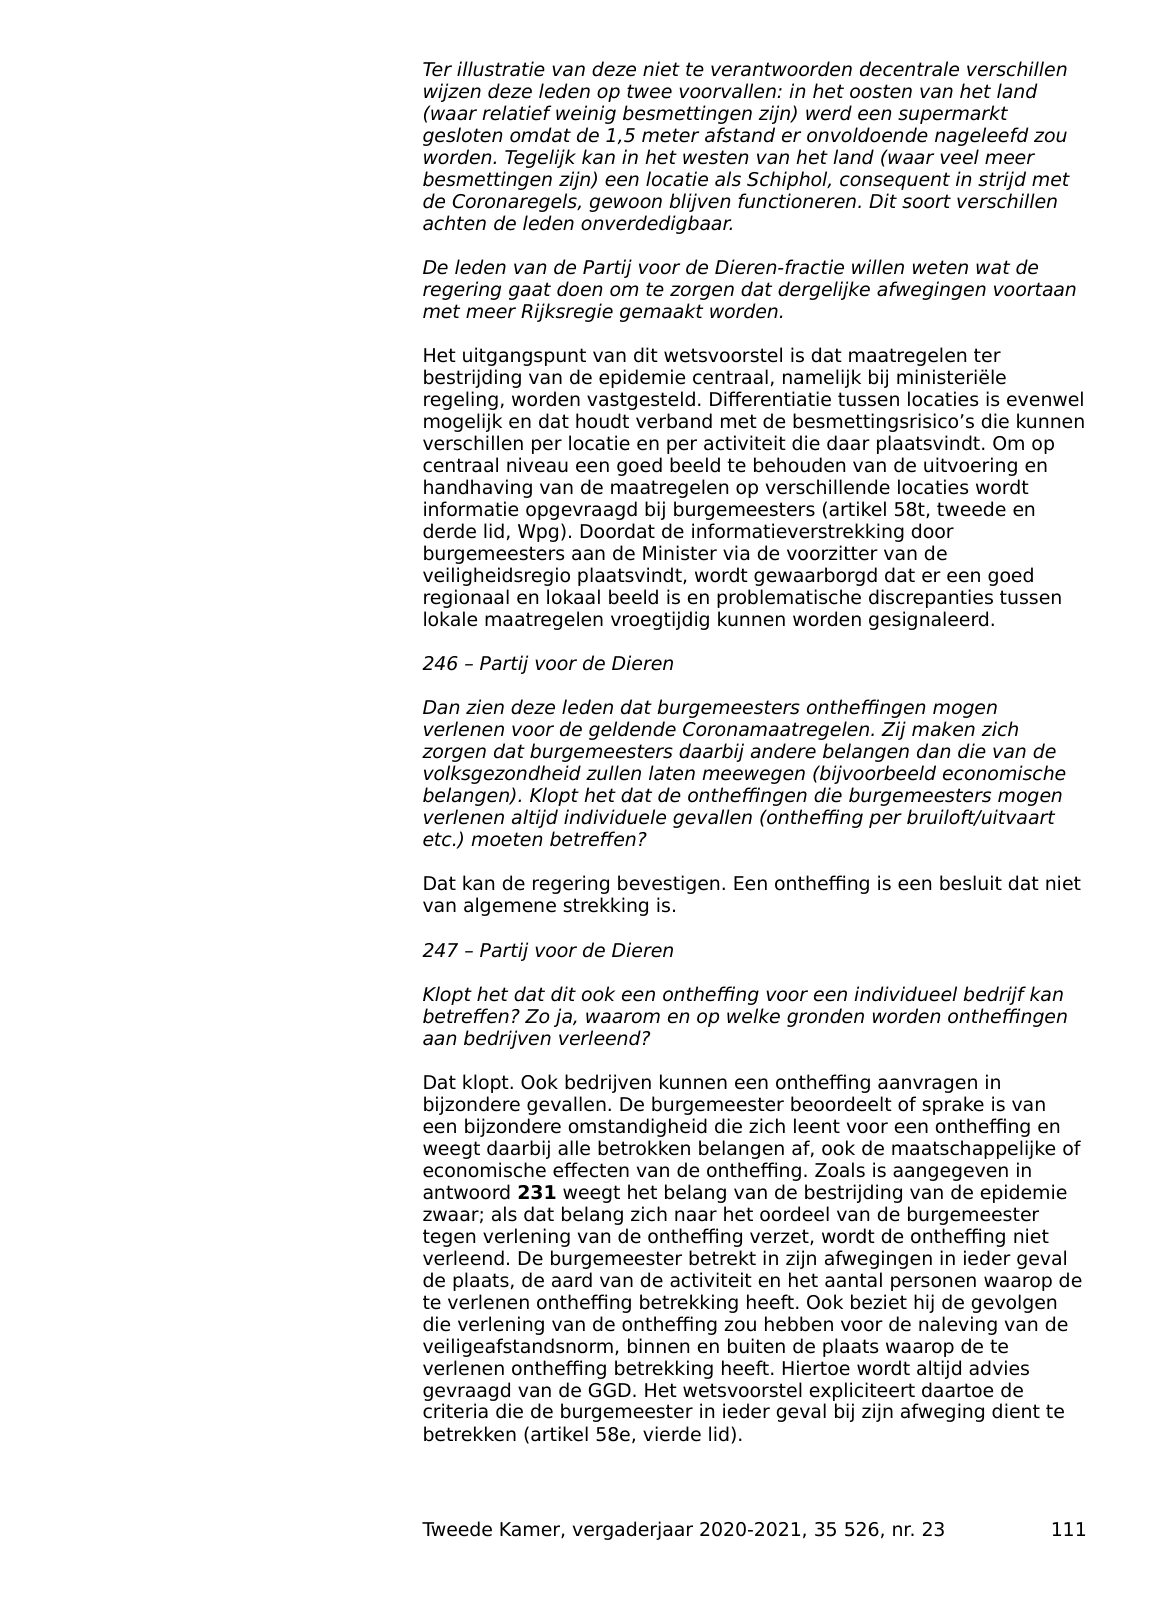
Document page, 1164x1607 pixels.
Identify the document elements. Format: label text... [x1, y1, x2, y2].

subtitle 246 – Partij voor de Dieren [422, 653, 1087, 675]
text Het uitgangspunt van dit wetsvoorstel is dat maatregelen ter bestrijding van de epidemie centraal, namelijk bij ministeriële regeling, worden vastgesteld. Differentiatie tussen locaties is evenwel mogelijk en dat houdt verband met de besmettingsrisico’s die kunnen verschillen per locatie en per activiteit die daar plaatsvindt. Om op centraal niveau een goed beeld te behouden van de uitvoering en handhaving van de maatregelen op verschillende locaties wordt informatie opgevraagd bij burgemeesters (artikel 58t, tweede en derde lid, Wpg). Doordat de informatieverstrekking door burgemeesters aan de Minister via de voorzitter van de veiligheidsregio plaatsvindt, wordt gewaarborgd dat er een goed regionaal en lokaal beeld is en problematische discrepanties tussen lokale maatregelen vroegtijdig kunnen worden gesignaleerd. [422, 345, 1087, 631]
text Klopt het dat dit ook een ontheffing voor een individueel bedrijf kan betreffen? Zo ja, waarom en op welke gronden worden ontheffingen aan bedrijven verleend? [422, 984, 1087, 1049]
text Dat kan de regering bevestigen. Een ontheffing is een besluit dat niet van algemene strekking is. [422, 873, 1087, 917]
subtitle 247 – Partij voor de Dieren [422, 939, 1087, 961]
text Dan zien deze leden dat burgemeesters ontheffingen mogen verlenen voor de geldende Coronamaatregelen. Zij maken zich zorgen dat burgemeesters daarbij andere belangen dan die van de volksgezondheid zullen laten meewegen (bijvoorbeeld economische belangen). Klopt het dat de ontheffingen die burgemeesters mogen verlenen altijd individuele gevallen (ontheffing per bruiloft/uitvaart etc.) moeten betreffen? [422, 697, 1087, 851]
text De leden van de Partij voor de Dieren-fractie willen weten wat de regering gaat doen om te zorgen dat dergelijke afwegingen voortaan met meer Rijksregie gemaakt worden. [422, 257, 1087, 323]
text Dat klopt. Ook bedrijven kunnen een ontheffing aanvragen in bijzondere gevallen. De burgemeester beoordeelt of sprake is van een bijzondere omstandigheid die zich leent voor een ontheffing en weegt daarbij alle betrokken belangen af, ook de maatschappelijke of economische effecten van de ontheffing. Zoals is aangegeven in antwoord 231 weegt het belang van de bestrijding van de epidemie zwaar; als dat belang zich naar het oordeel van de burgemeester tegen verlening van de ontheffing verzet, wordt de ontheffing niet verleend. De burgemeester betrekt in zijn afwegingen in ieder geval de plaats, de aard van de activiteit en het aantal personen waarop de te verlenen ontheffing betrekking heeft. Ook beziet hij de gevolgen die verlening van de ontheffing zou hebben voor de naleving van de veiligeafstandsnorm, binnen en buiten de plaats waarop de te verlenen ontheffing betrekking heeft. Hiertoe wordt altijd advies gevraagd van de GGD. Het wetsvoorstel expliciteert daartoe de criteria die de burgemeester in ieder geval bij zijn afweging dient te betrekken (artikel 58e, vierde lid). [422, 1072, 1087, 1445]
text Ter illustratie van deze niet te verantwoorden decentrale verschillen wijzen deze leden op twee voorvallen: in het oosten van het land (waar relatief weinig besmettingen zijn) werd een supermarkt gesloten omdat de 1,5 meter afstand er onvoldoende nageleefd zou worden. Tegelijk kan in het westen van het land (waar veel meer besmettingen zijn) een locatie als Schiphol, consequent in strijd met de Coronaregels, gewoon blijven functioneren. Dit soort verschillen achten de leden onverdedigbaar. [422, 59, 1087, 235]
